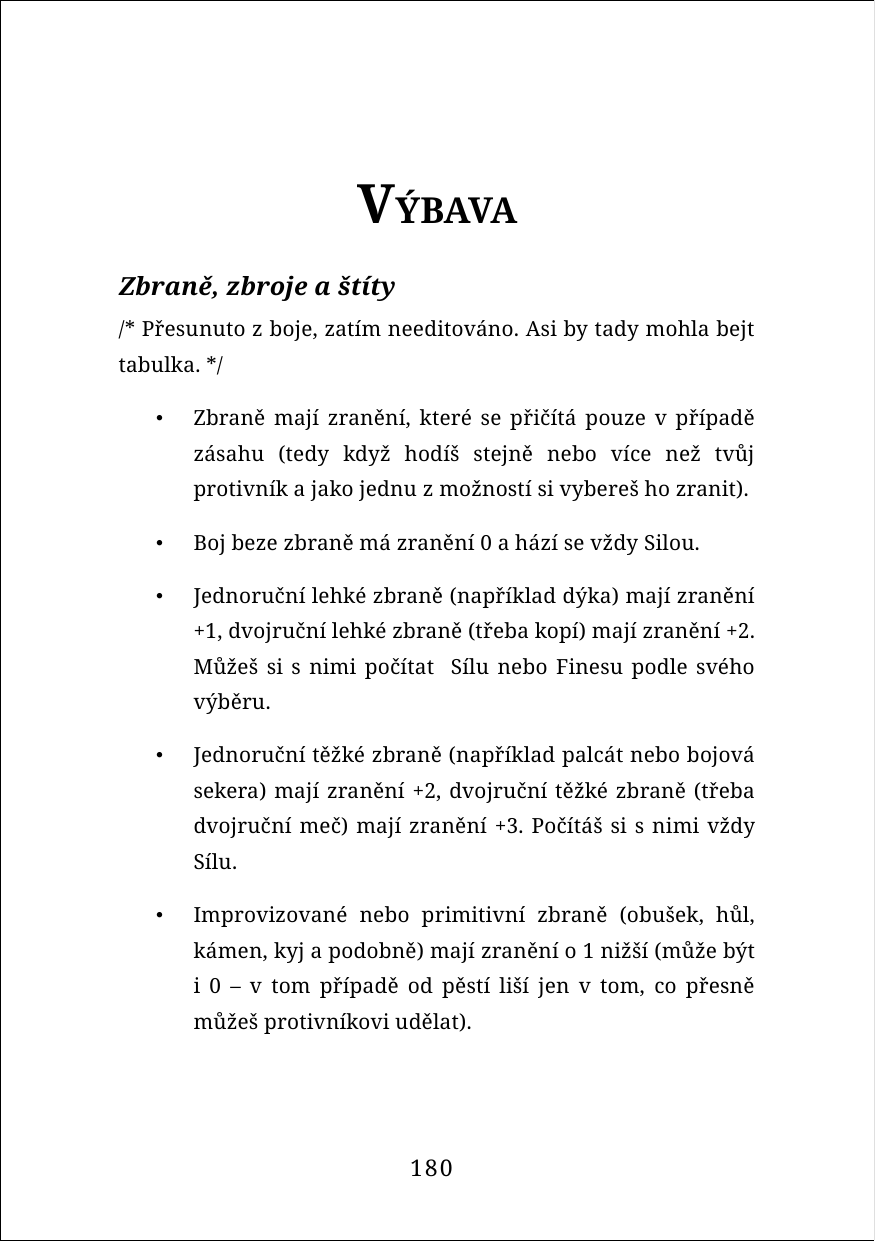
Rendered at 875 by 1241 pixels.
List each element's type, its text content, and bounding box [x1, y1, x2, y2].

text /* Přesunuto z boje, zatím needitováno. Asi by tady mohla bejt tabulka. */ [118, 314, 756, 378]
list Improvizované nebo primitivní zbraně (obušek, hůl, kámen, kyj a podobně) mají zranění o 1 nižší (může být i 0 – v tom případě od pěstí liší jen v tom, co přesně můžeš protivníkovi udělat). [156, 900, 756, 1035]
list Zbraně mají zranění, které se přičítá pouze v případě zásahu (tedy když hodíš stejně nebo více než tvůj protivník a jako jednu z možností si vybereš ho zranit). [156, 403, 756, 503]
list Jednoruční lehké zbraně (například dýka) mají zranění +1, dvojruční lehké zbraně (třeba kopí) mají zranění +2. Můžeš si s nimi počítat Sílu nebo Finesu podle svého výběru. [156, 581, 756, 716]
subtitle Výbava [118, 166, 756, 239]
list Jednoruční těžké zbraně (například palcát nebo bojová sekera) mají zranění +2, dvojruční těžké zbraně (třeba dvojruční meč) mají zranění +3. Počítáš si s nimi vždy Sílu. [156, 741, 756, 876]
list Boj beze zbraně má zranění 0 a hází se vždy Silou. [156, 528, 756, 556]
subtitle Zbraně, zbroje a štíty [118, 269, 756, 303]
